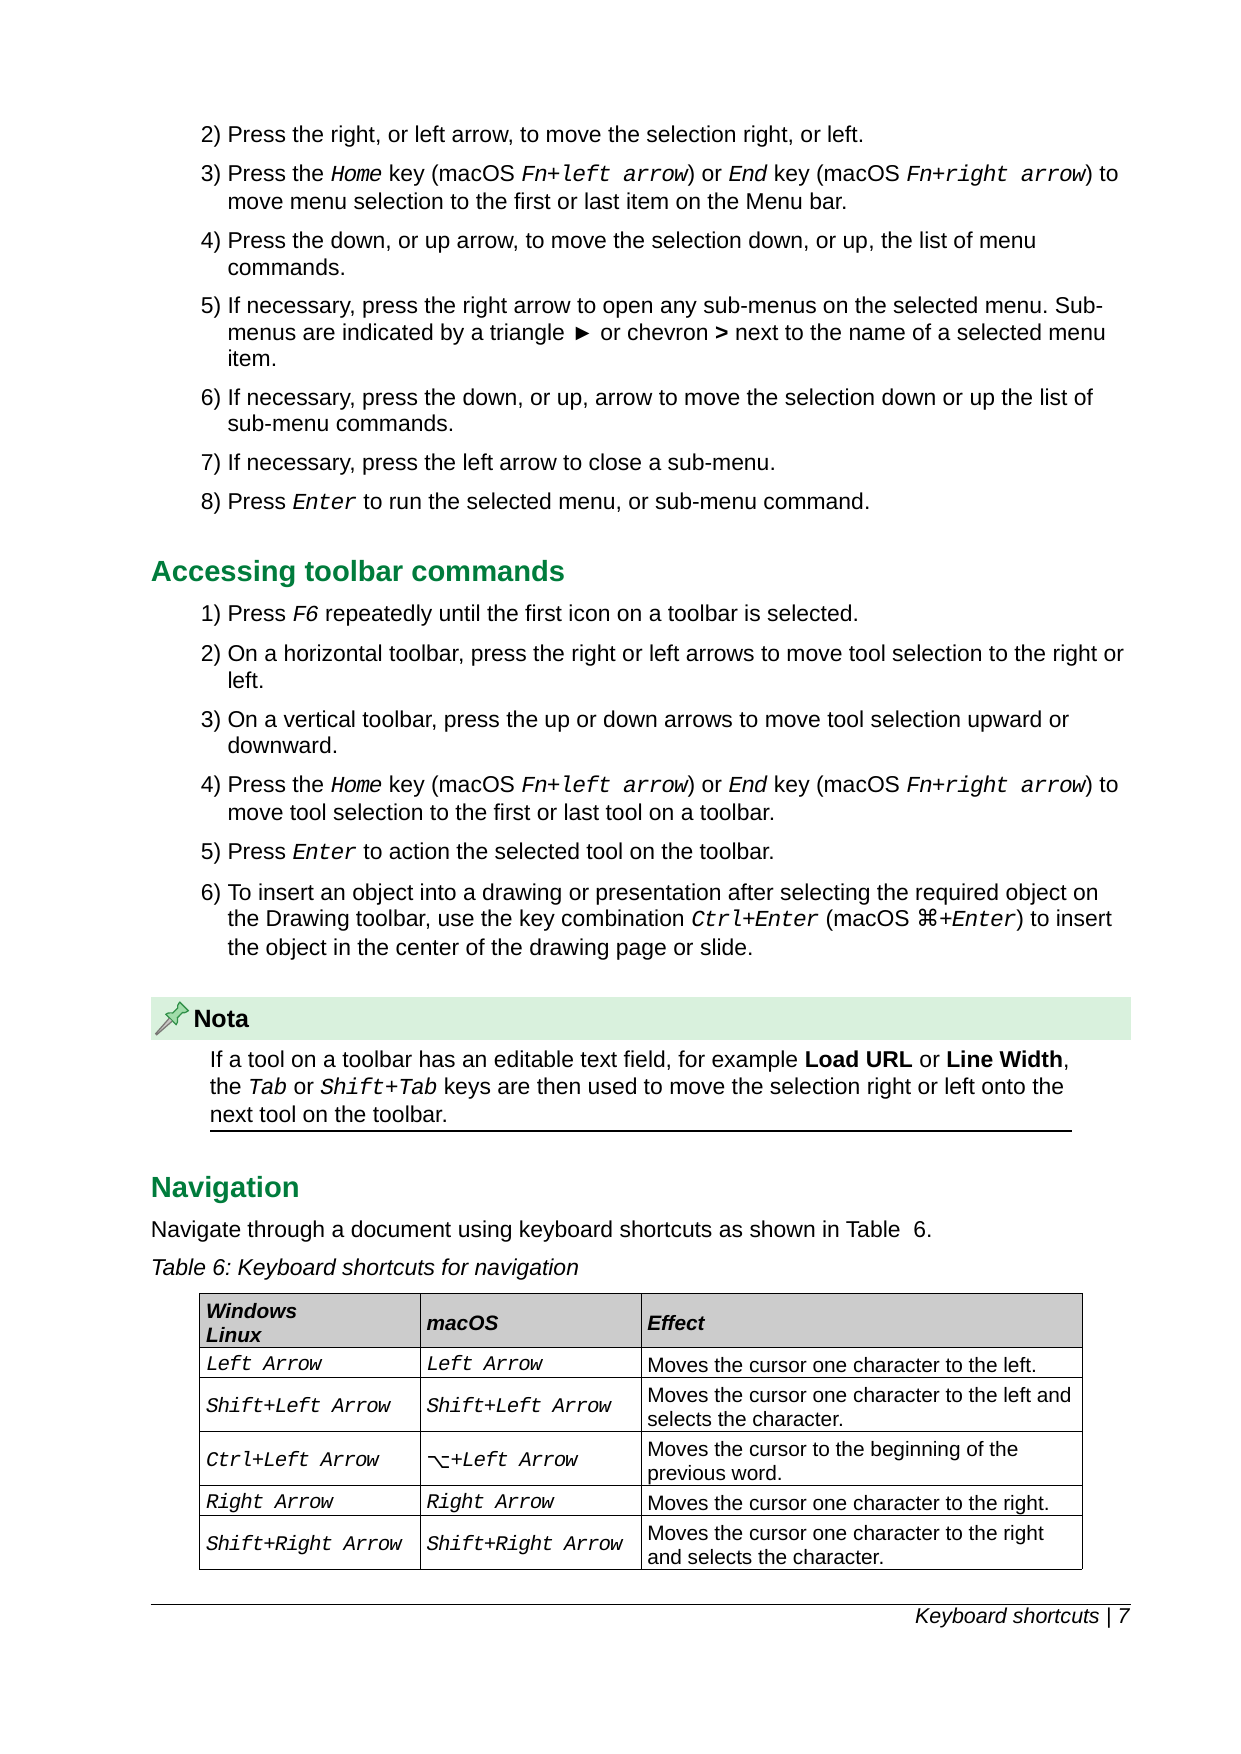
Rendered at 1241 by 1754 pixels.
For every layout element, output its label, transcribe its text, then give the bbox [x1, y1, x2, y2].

table_cell Right Arrow [200, 1486, 420, 1515]
table_cell Ctrl+Left Arrow [200, 1432, 420, 1485]
list To insert an object into a drawing or presentation after selecting the required object on the Drawing toolbar, use the key combination Ctrl+Enter (macOS ⌘+Enter) to insert the object in the center of the drawing page or slide. [227, 879, 1131, 960]
text If a tool on a toolbar has an editable text field, for example Load URL or Line Width, the Tab or Shift+Tab keys are then used to move the selection right or left onto the next tool on the toolbar. [209, 1046, 1072, 1132]
list Press the right, or left arrow, to move the selection right, or left. [227, 121, 1131, 147]
table_cell Left Arrow [421, 1348, 641, 1377]
list Press the down, or up arrow, to move the selection down, or up, the list of menu commands. [227, 227, 1131, 280]
list Press the Home key (macOS Fn+left arrow) or End key (macOS Fn+right arrow) to move menu selection to the first or last item on the Menu bar. [227, 160, 1131, 214]
list If necessary, press the right arrow to open any sub-menus on the selected menu. Sub-menus are indicated by a triangle ► or chevron > next to the name of a selected menu item. [227, 292, 1131, 371]
table_header macOS [421, 1294, 641, 1347]
text Table 6: Keyboard shortcuts for navigation [151, 1254, 1131, 1281]
table_cell Shift+Right Arrow [421, 1516, 641, 1569]
table_cell Shift+Right Arrow [200, 1516, 420, 1569]
subtitle Nota [151, 997, 1131, 1040]
table_cell Moves the cursor one character to the left and selects the character. [642, 1378, 1082, 1431]
list If necessary, press the down, or up, arrow to move the selection down or up the list of sub-menu commands. [227, 384, 1131, 437]
list Press Enter to run the selected menu, or sub-menu command. [227, 488, 1131, 516]
table_cell Left Arrow [200, 1348, 420, 1377]
table_header Windows Linux [200, 1294, 420, 1347]
list Press F6 repeatedly until the first icon on a toolbar is selected. [227, 599, 1131, 628]
table_cell Right Arrow [421, 1486, 641, 1515]
list If necessary, press the left arrow to close a sub-menu. [227, 449, 1131, 475]
table_cell Moves the cursor one character to the left. [642, 1348, 1082, 1377]
table_cell Moves the cursor one character to the right. [642, 1486, 1082, 1515]
subtitle Navigation [151, 1169, 1131, 1203]
table_header Effect [642, 1294, 1082, 1347]
subtitle Accessing toolbar commands [151, 553, 1131, 587]
table_cell Moves the cursor one character to the right and selects the character. [642, 1516, 1082, 1569]
table_cell ⌥+Left Arrow [421, 1432, 641, 1485]
list Press Enter to action the selected tool on the toolbar. [227, 838, 1131, 866]
table_cell Shift+Left Arrow [421, 1378, 641, 1431]
list On a vertical toolbar, press the up or down arrows to move tool selection upward or downward. [227, 706, 1131, 758]
list On a horizontal toolbar, press the right or left arrows to move tool selection to the right or left. [227, 640, 1131, 693]
table_cell Shift+Left Arrow [200, 1378, 420, 1431]
list Navigate through a document using keyboard shortcuts as shown in Table 6. [151, 1216, 1131, 1242]
table_cell Moves the cursor to the beginning of the previous word. [642, 1432, 1082, 1485]
list Press the Home key (macOS Fn+left arrow) or End key (macOS Fn+right arrow) to move tool selection to the first or last tool on a toolbar. [227, 771, 1131, 825]
